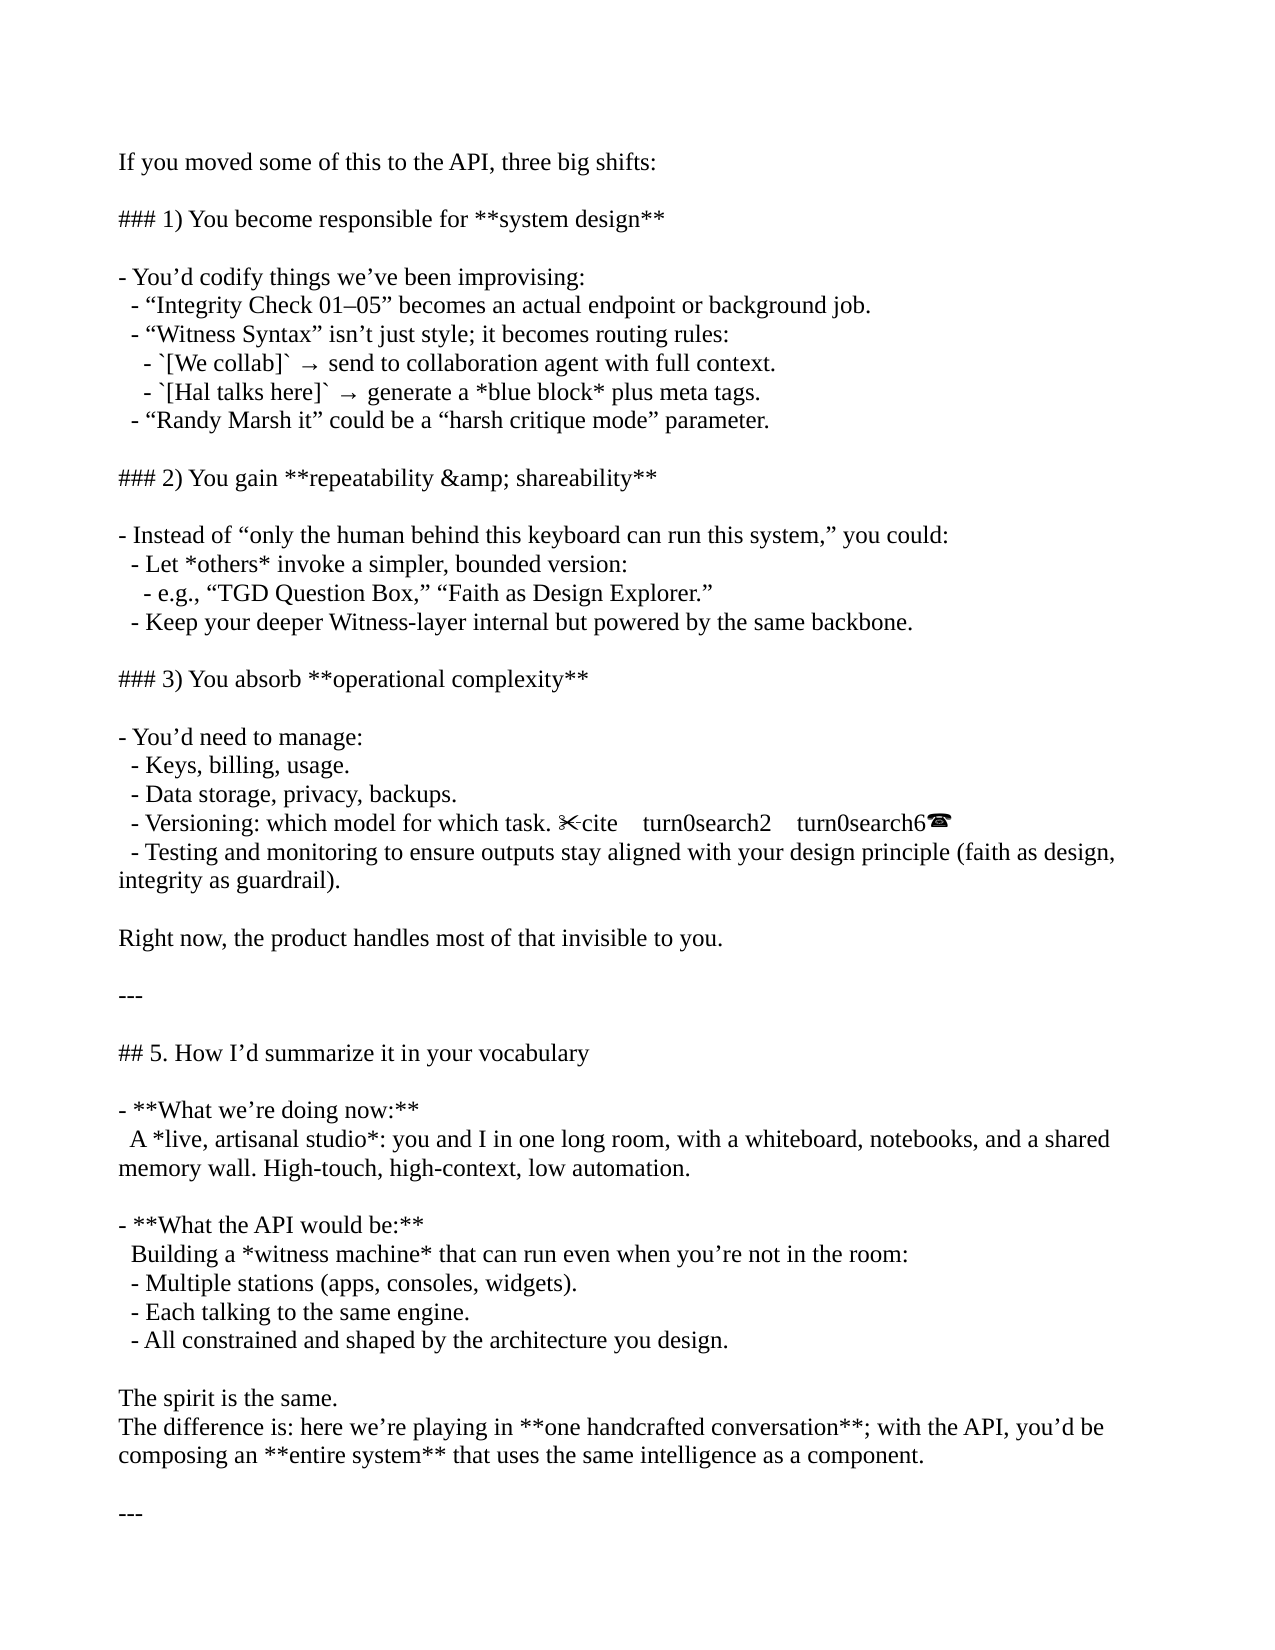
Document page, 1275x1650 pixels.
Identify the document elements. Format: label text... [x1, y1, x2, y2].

text - `[We collab]` → send to collaboration agent with full context. [118, 348, 1157, 377]
text Right now, the product handles most of that invisible to you. [118, 923, 1157, 952]
text - Instead of “only the human behind this keyboard can run this system,” you could: [118, 521, 1157, 549]
text - **What we’re doing now:** [118, 1096, 1157, 1124]
text --- [118, 981, 1157, 1009]
text - e.g., “TGD Question Box,” “Faith as Design Explorer.” [118, 578, 1157, 607]
text - “Randy Marsh it” could be a “harsh critique mode” parameter. [118, 406, 1157, 434]
text Building a *witness machine* that can run even when you’re not in the room: [118, 1239, 1157, 1268]
text The difference is: here we’re playing in **one handcrafted conversation**; with the API, you’d be composing an **entire system** that uses the same intelligence as a component. [118, 1412, 1157, 1469]
text - **What the API would be:** [118, 1211, 1157, 1239]
text - All constrained and shaped by the architecture you design. [118, 1326, 1157, 1354]
text ### 3) You absorb **operational complexity** [118, 664, 1157, 693]
text ## 5. How I’d summarize it in your vocabulary [118, 1038, 1157, 1067]
text - “Integrity Check 01–05” becomes an actual endpoint or background job. [118, 291, 1157, 319]
text - You’d codify things we’ve been improvising: [118, 262, 1157, 291]
text - Let *others* invoke a simpler, bounded version: [118, 549, 1157, 578]
text ### 1) You become responsible for **system design** [118, 204, 1157, 233]
text If you moved some of this to the API, three big shifts: [118, 147, 1157, 176]
text - Multiple stations (apps, consoles, widgets). [118, 1268, 1157, 1297]
text The spirit is the same. [118, 1383, 1157, 1412]
text - Keys, billing, usage. [118, 751, 1157, 779]
text - `[Hal talks here]` → generate a *blue block* plus meta tags. [118, 377, 1157, 406]
text - You’d need to manage: [118, 722, 1157, 751]
text - Testing and monitoring to ensure outputs stay aligned with your design principle (faith as design, integrity as guardrail). [118, 837, 1157, 894]
text - Keep your deeper Witness-layer internal but powered by the same backbone. [118, 607, 1157, 636]
text ### 2) You gain **repeatability &amp; shareability** [118, 463, 1157, 492]
text A *live, artisanal studio*: you and I in one long room, with a whiteboard, notebooks, and a shared memory wall. High-touch, high-context, low automation. [118, 1124, 1157, 1182]
text - Versioning: which model for which task. citeturn0search2turn0search6 [118, 808, 1157, 837]
text --- [118, 1498, 1157, 1527]
text - Data storage, privacy, backups. [118, 779, 1157, 808]
text - Each talking to the same engine. [118, 1297, 1157, 1326]
text - “Witness Syntax” isn’t just style; it becomes routing rules: [118, 319, 1157, 348]
